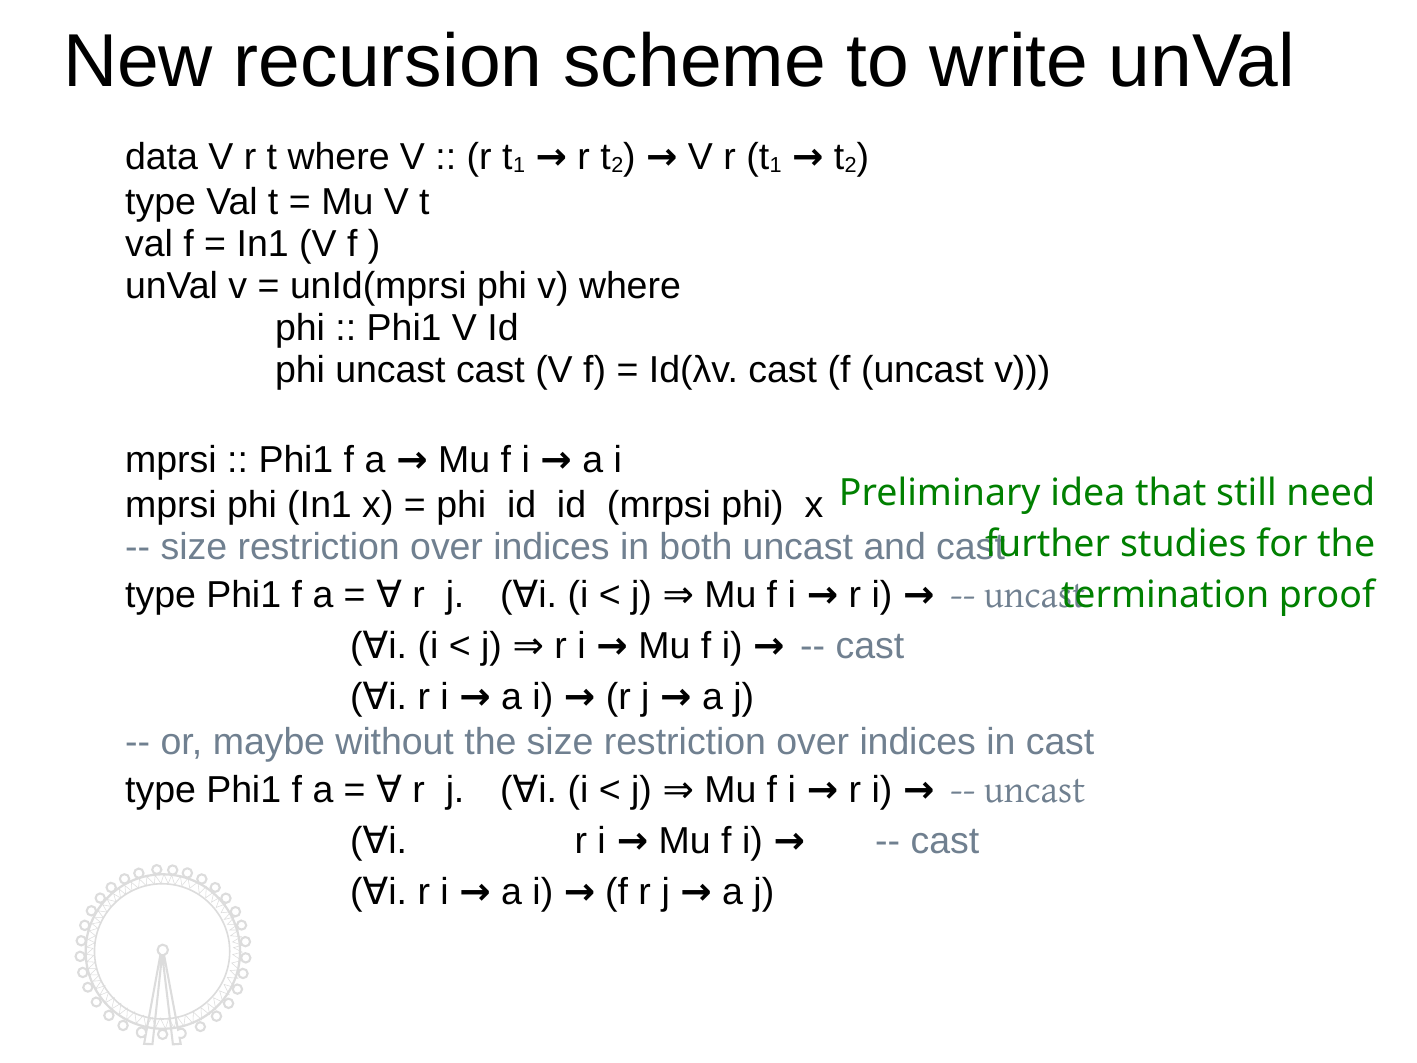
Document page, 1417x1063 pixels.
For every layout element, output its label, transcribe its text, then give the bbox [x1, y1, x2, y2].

text_box Preliminary idea that still need further studies for the termination proof [765, 458, 1393, 551]
title New recursion scheme to write unVal [48, 11, 1369, 117]
subtitle data V r t where V :: (r t1 → r t2) → V r (t1 → t2) type Val t = Mu V t val f = In1 (V f ) unVal v = unId(mprsi phi v) where phi :: Phi1 V Id phi uncast cast (V f) = Id(λv. cast (f (uncast v))) mprsi :: Phi1 f a → Mu f i → a i mprsi phi (In1 x) = phi id id (mrpsi phi) x -- size restriction over indices in both uncast and cast type Phi1 f a = ∀ r j. (∀i. (i < j) ⇒ Mu f i → r i) → -- uncast (∀i. (i < j) ⇒ r i → Mu f i) → -- cast (∀i. r i → a i) → (r j → a j) -- or, maybe without the size restriction over indices in cast type Phi1 f a = ∀ r j. (∀i. (i < j) ⇒ Mu f i → r i) → -- uncast (∀i. r i → Mu f i) → -- cast (∀i. r i → a i) → (f r j → a j) [110, 122, 1244, 982]
